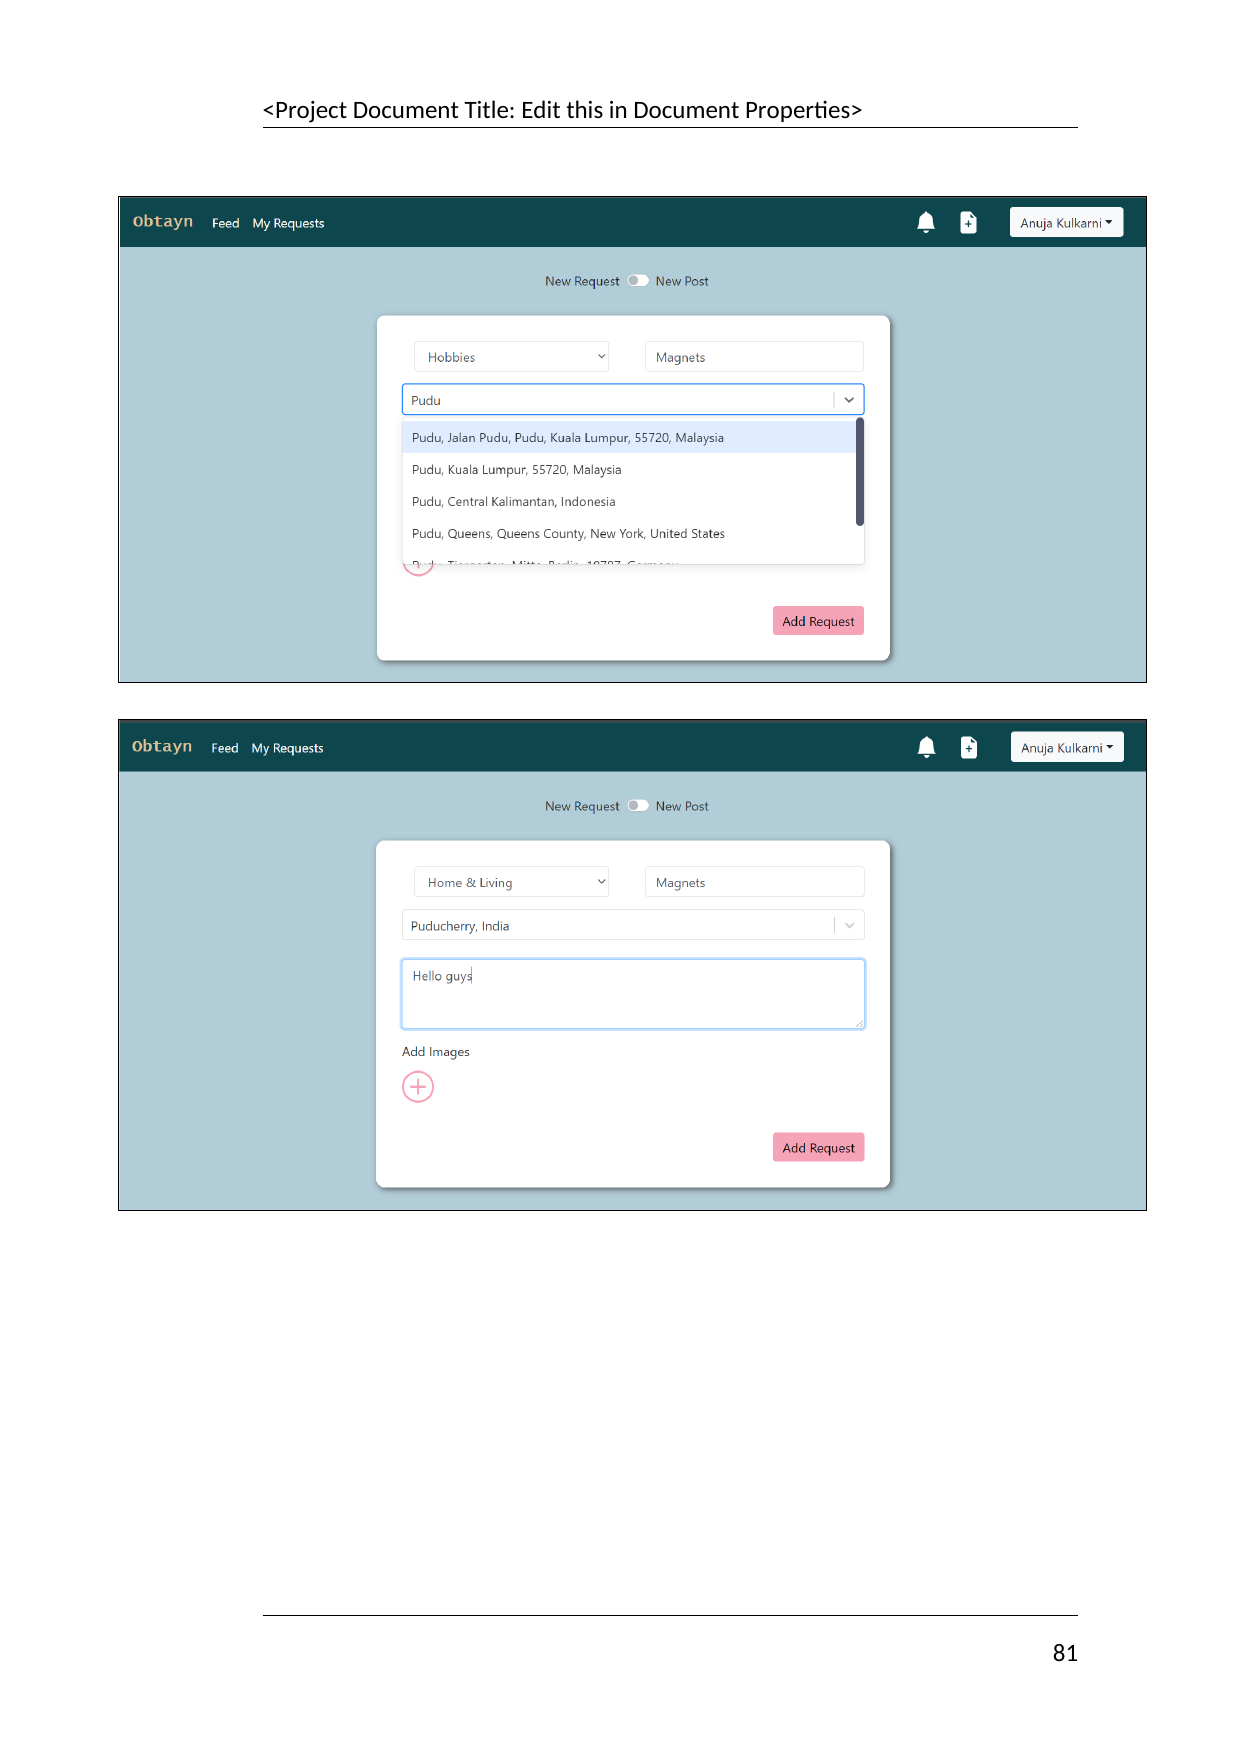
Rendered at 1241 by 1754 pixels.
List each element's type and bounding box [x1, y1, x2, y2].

picture [119, 720, 1146, 1210]
picture [122, 197, 1144, 681]
